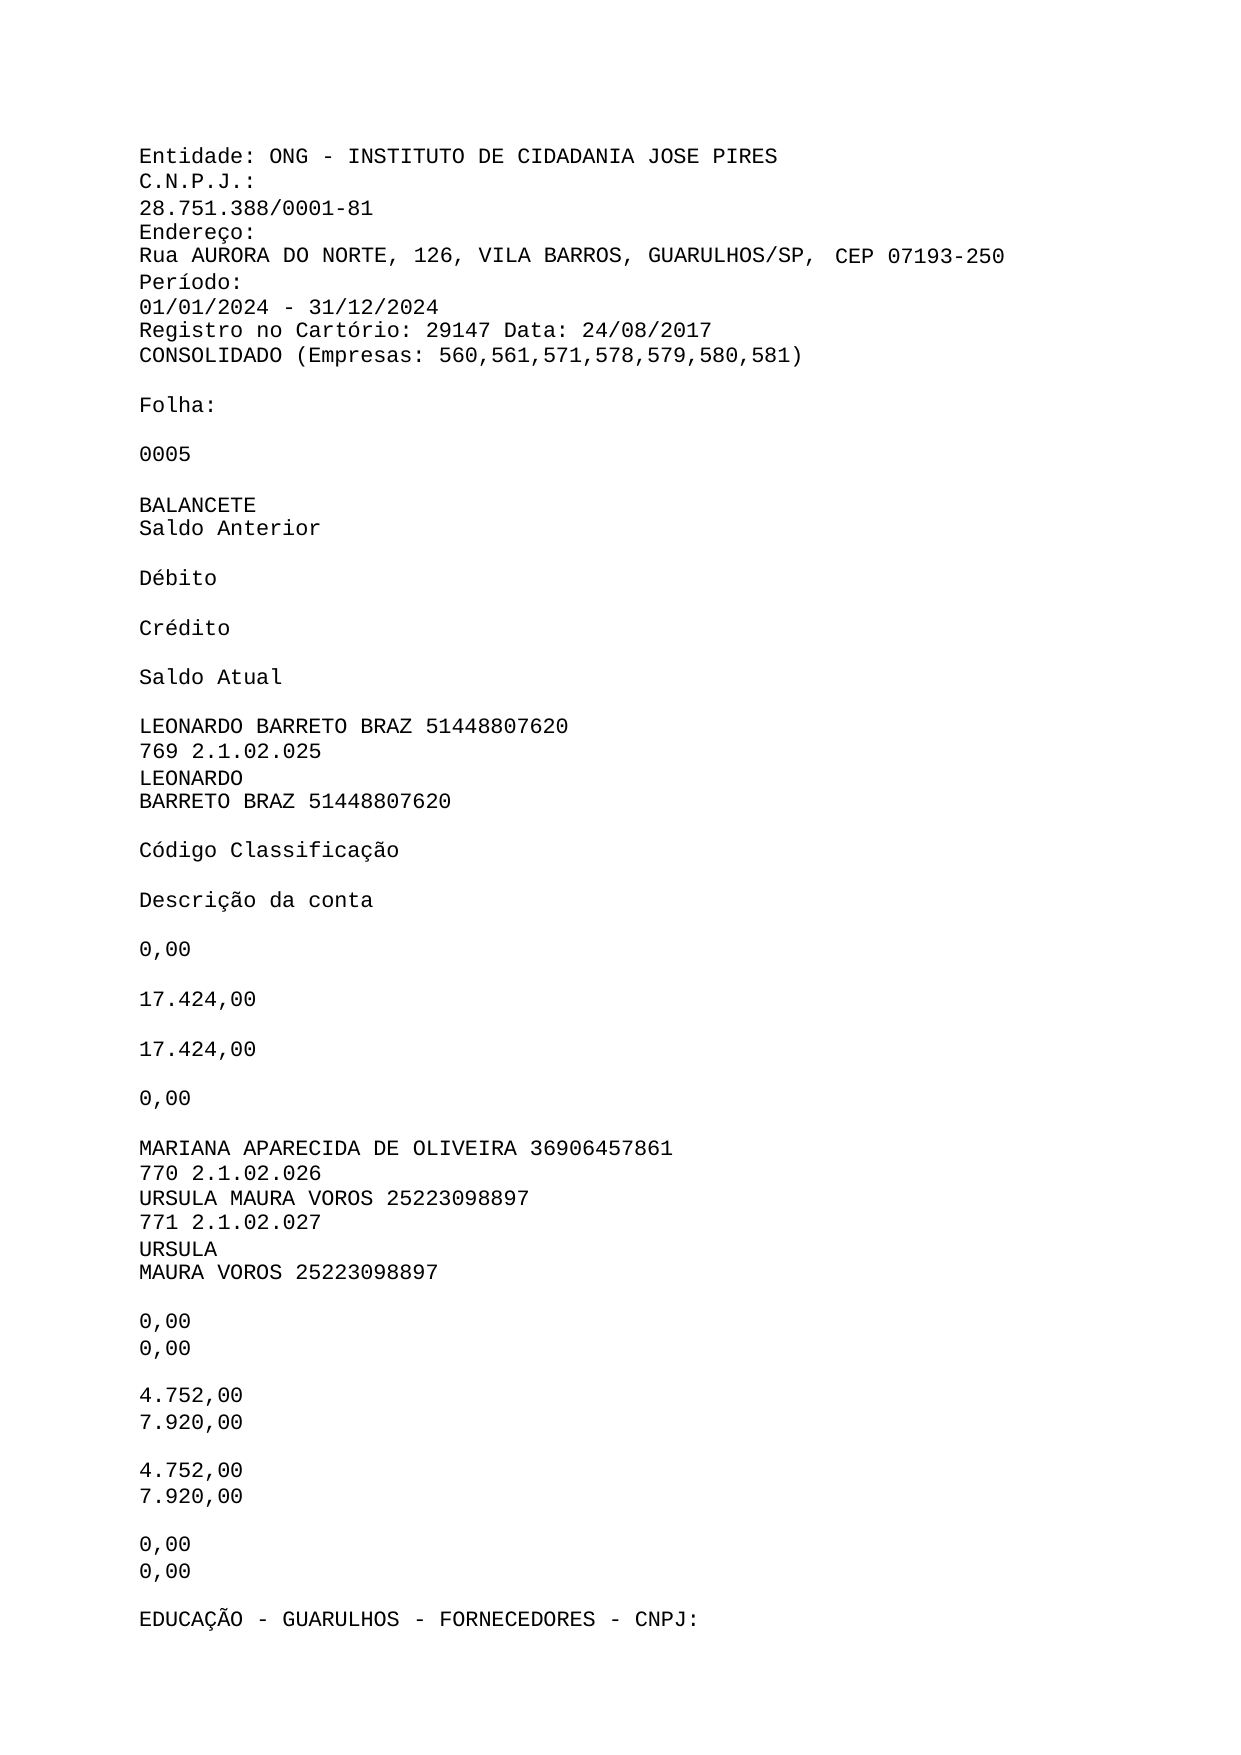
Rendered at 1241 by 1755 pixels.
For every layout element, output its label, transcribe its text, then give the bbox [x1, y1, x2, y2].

table_cell Descrição da conta [133, 878, 828, 927]
table_cell [829, 1522, 881, 1559]
table_cell [829, 704, 881, 828]
table_cell [829, 271, 881, 382]
table_cell [829, 481, 881, 555]
table_cell [829, 1125, 881, 1299]
table_cell [829, 1559, 881, 1596]
table_cell 17.424,00 [133, 1026, 828, 1076]
table_cell Débito [133, 555, 828, 605]
table_cell 0,00 [133, 1522, 828, 1559]
table_cell [881, 1076, 1012, 1125]
table_cell [829, 1485, 881, 1522]
table_cell [881, 1026, 1012, 1076]
table_cell Período: 01/01/2024 - 31/12/2024 Registro no Cartório: 29147 Data: 24/08/2017 CONSOLIDADO (Empresas: 560,561,571,578,579,580,581) [133, 271, 828, 382]
table_cell 7.920,00 [133, 1410, 828, 1448]
table_cell LEONARDO BARRETO BRAZ 51448807620 769 2.1.02.025 LEONARDO BARRETO BRAZ 51448807620 [133, 704, 828, 828]
table_cell 0,00 [133, 1299, 828, 1336]
table_cell [881, 1125, 1012, 1299]
table_cell [829, 382, 881, 432]
table_cell [829, 1596, 881, 1642]
table_cell [881, 1410, 1012, 1448]
table_cell 0005 [133, 432, 828, 481]
table_cell [829, 1336, 881, 1373]
table_cell [881, 1596, 1012, 1642]
table_cell [881, 1448, 1012, 1485]
table_cell [829, 927, 881, 977]
table_cell [829, 432, 881, 481]
table_cell [881, 605, 1012, 654]
table_cell [881, 878, 1012, 927]
table_cell 0,00 [133, 1336, 828, 1373]
table_cell [829, 1026, 881, 1076]
table_cell 17.424,00 [133, 977, 828, 1026]
table_cell 0,00 [133, 1559, 828, 1596]
table_cell [829, 655, 881, 704]
table_cell 0,00 [133, 1076, 828, 1125]
table_cell 4.752,00 [133, 1373, 828, 1410]
table_cell [829, 977, 881, 1026]
table_cell [881, 1485, 1012, 1522]
table_cell [881, 927, 1012, 977]
table_cell [829, 878, 881, 927]
table_cell [829, 1373, 881, 1410]
table_cell [881, 1299, 1012, 1336]
table_cell [881, 1522, 1012, 1559]
table_cell BALANCETE Saldo Anterior [133, 481, 828, 555]
table_cell Código Classificação [133, 828, 828, 877]
table_cell [881, 432, 1012, 481]
table_cell [829, 1410, 881, 1448]
table_header CEP [829, 138, 881, 271]
table_cell 4.752,00 [133, 1448, 828, 1485]
table_cell [829, 1299, 881, 1336]
table_header Entidade: ONG - INSTITUTO DE CIDADANIA JOSE PIRES C.N.P.J.: 28.751.388/0001-81 Endereço: Rua AURORA DO NORTE, 126, VILA BARROS, GUARULHOS/SP, [133, 138, 828, 271]
table_cell [881, 481, 1012, 555]
table_cell [829, 1448, 881, 1485]
table_cell [881, 271, 1012, 382]
table_cell [881, 1559, 1012, 1596]
table_cell [881, 977, 1012, 1026]
table_cell [829, 1076, 881, 1125]
table_cell [829, 828, 881, 877]
table_cell [881, 382, 1012, 432]
table_cell [881, 1373, 1012, 1410]
table_cell [829, 555, 881, 605]
table_cell EDUCAÇÃO - GUARULHOS - FORNECEDORES - CNPJ: [133, 1596, 828, 1642]
table_cell [881, 828, 1012, 877]
table_cell [881, 1336, 1012, 1373]
table_header 07193-250 [881, 138, 1012, 271]
table_cell Saldo Atual [133, 655, 828, 704]
table_cell [829, 605, 881, 654]
table_cell [881, 704, 1012, 828]
table_cell 7.920,00 [133, 1485, 828, 1522]
table_cell MARIANA APARECIDA DE OLIVEIRA 36906457861 770 2.1.02.026 URSULA MAURA VOROS 25223098897 771 2.1.02.027 URSULA MAURA VOROS 25223098897 [133, 1125, 828, 1299]
table_cell Folha: [133, 382, 828, 432]
table_cell 0,00 [133, 927, 828, 977]
table_cell [881, 555, 1012, 605]
table_cell Crédito [133, 605, 828, 654]
table_cell [881, 655, 1012, 704]
